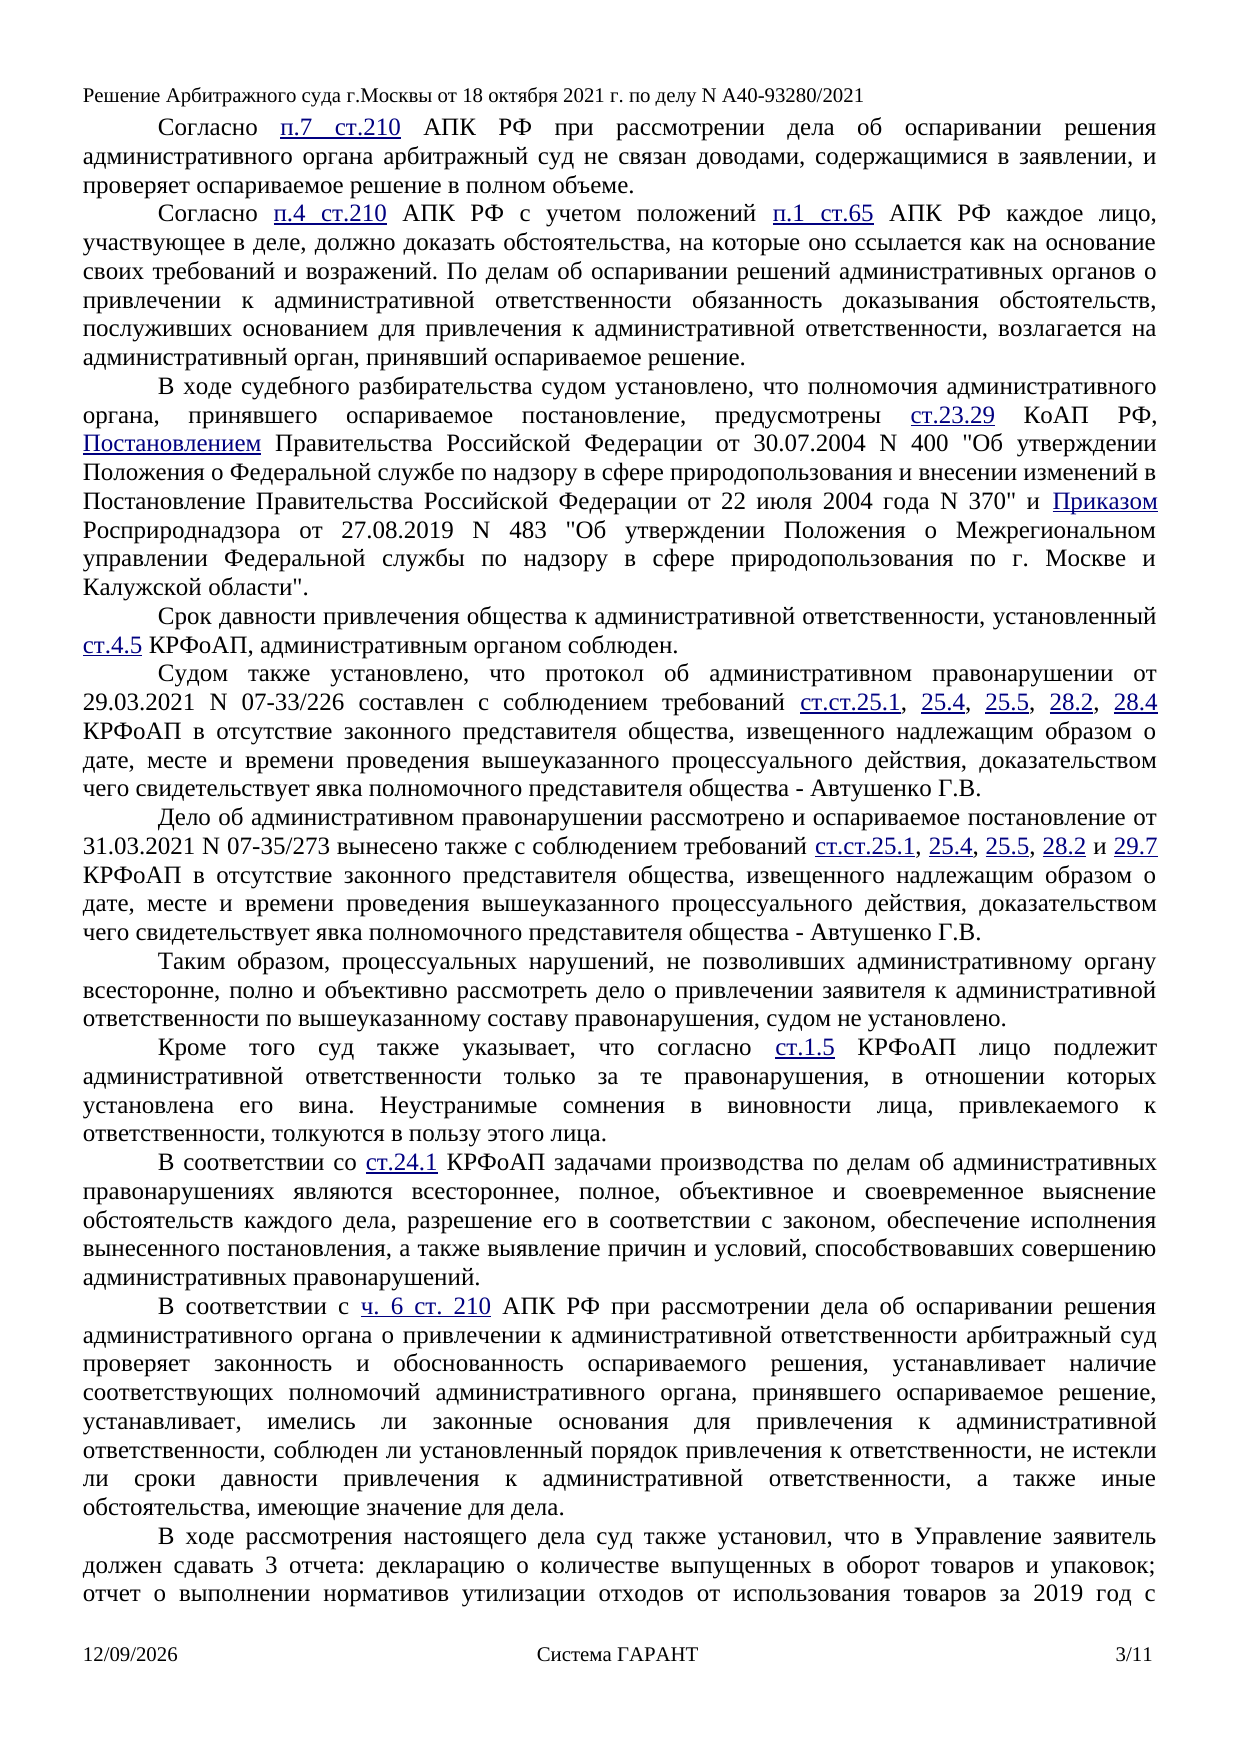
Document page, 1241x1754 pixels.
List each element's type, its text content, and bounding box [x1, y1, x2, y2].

text Кроме того суд также указывает, что согласно ст.1.5 КРФоАП лицо подлежит административной ответственности только за те правонарушения, в отношении которых установлена его вина. Неустранимые сомнения в виновности лица, привлекаемого к ответственности, толкуются в пользу этого лица. [83, 1032, 1157, 1147]
text Таким образом, процессуальных нарушений, не позволивших административному органу всесторонне, полно и объективно рассмотреть дело о привлечении заявителя к административной ответственности по вышеуказанному составу правонарушения, судом не установлено. [83, 946, 1157, 1032]
text Срок давности привлечения общества к административной ответственности, установленный ст.4.5 КРФоАП, административным органом соблюден. [83, 601, 1157, 658]
text Судом также установлено, что протокол об административном правонарушении от 29.03.2021 N 07-33/226 составлен с соблюдением требований ст.ст.25.1, 25.4, 25.5, 28.2, 28.4 КРФоАП в отсутствие законного представителя общества, извещенного надлежащим образом о дате, месте и времени проведения вышеуказанного процессуального действия, доказательством чего свидетельствует явка полномочного представителя общества - Автушенко Г.В. [83, 658, 1157, 802]
text В ходе рассмотрения настоящего дела суд также установил, что в Управление заявитель должен сдавать 3 отчета: декларацию о количестве выпущенных в оборот товаров и упаковок; отчет о выполнении нормативов утилизации отходов от использования товаров за 2019 год с [83, 1521, 1157, 1607]
text Согласно п.7 ст.210 АПК РФ при рассмотрении дела об оспаривании решения административного органа арбитражный суд не связан доводами, содержащимися в заявлении, и проверяет оспариваемое решение в полном объеме. [83, 112, 1157, 198]
text В соответствии с ч. 6 ст. 210 АПК РФ при рассмотрении дела об оспаривании решения административного органа о привлечении к административной ответственности арбитражный суд проверяет законность и обоснованность оспариваемого решения, устанавливает наличие соответствующих полномочий административного органа, принявшего оспариваемое решение, устанавливает, имелись ли законные основания для привлечения к административной ответственности, соблюден ли установленный порядок привлечения к ответственности, не истекли ли сроки давности привлечения к административной ответственности, а также иные обстоятельства, имеющие значение для дела. [83, 1291, 1157, 1521]
text В ходе судебного разбирательства судом установлено, что полномочия административного органа, принявшего оспариваемое постановление, предусмотрены ст.23.29 КоАП РФ, Постановлением Правительства Российской Федерации от 30.07.2004 N 400 "Об утверждении Положения о Федеральной службе по надзору в сфере природопользования и внесении изменений в Постановление Правительства Российской Федерации от 22 июля 2004 года N 370" и Приказом Росприроднадзора от 27.08.2019 N 483 "Об утверждении Положения о Межрегиональном управлении Федеральной службы по надзору в сфере природопользования по г. Москве и Калужской области". [83, 371, 1157, 601]
text В соответствии со ст.24.1 КРФоАП задачами производства по делам об административных правонарушениях являются всестороннее, полное, объективное и своевременное выяснение обстоятельств каждого дела, разрешение его в соответствии с законом, обеспечение исполнения вынесенного постановления, а также выявление причин и условий, способствовавших совершению административных правонарушений. [83, 1147, 1157, 1291]
text Дело об административном правонарушении рассмотрено и оспариваемое постановление от 31.03.2021 N 07-35/273 вынесено также с соблюдением требований ст.ст.25.1, 25.4, 25.5, 28.2 и 29.7 КРФоАП в отсутствие законного представителя общества, извещенного надлежащим образом о дате, месте и времени проведения вышеуказанного процессуального действия, доказательством чего свидетельствует явка полномочного представителя общества - Автушенко Г.В. [83, 802, 1157, 946]
text Согласно п.4 ст.210 АПК РФ с учетом положений п.1 ст.65 АПК РФ каждое лицо, участвующее в деле, должно доказать обстоятельства, на которые оно ссылается как на основание своих требований и возражений. По делам об оспаривании решений административных органов о привлечении к административной ответственности обязанность доказывания обстоятельств, послуживших основанием для привлечения к административной ответственности, возлагается на административный орган, принявший оспариваемое решение. [83, 198, 1157, 371]
